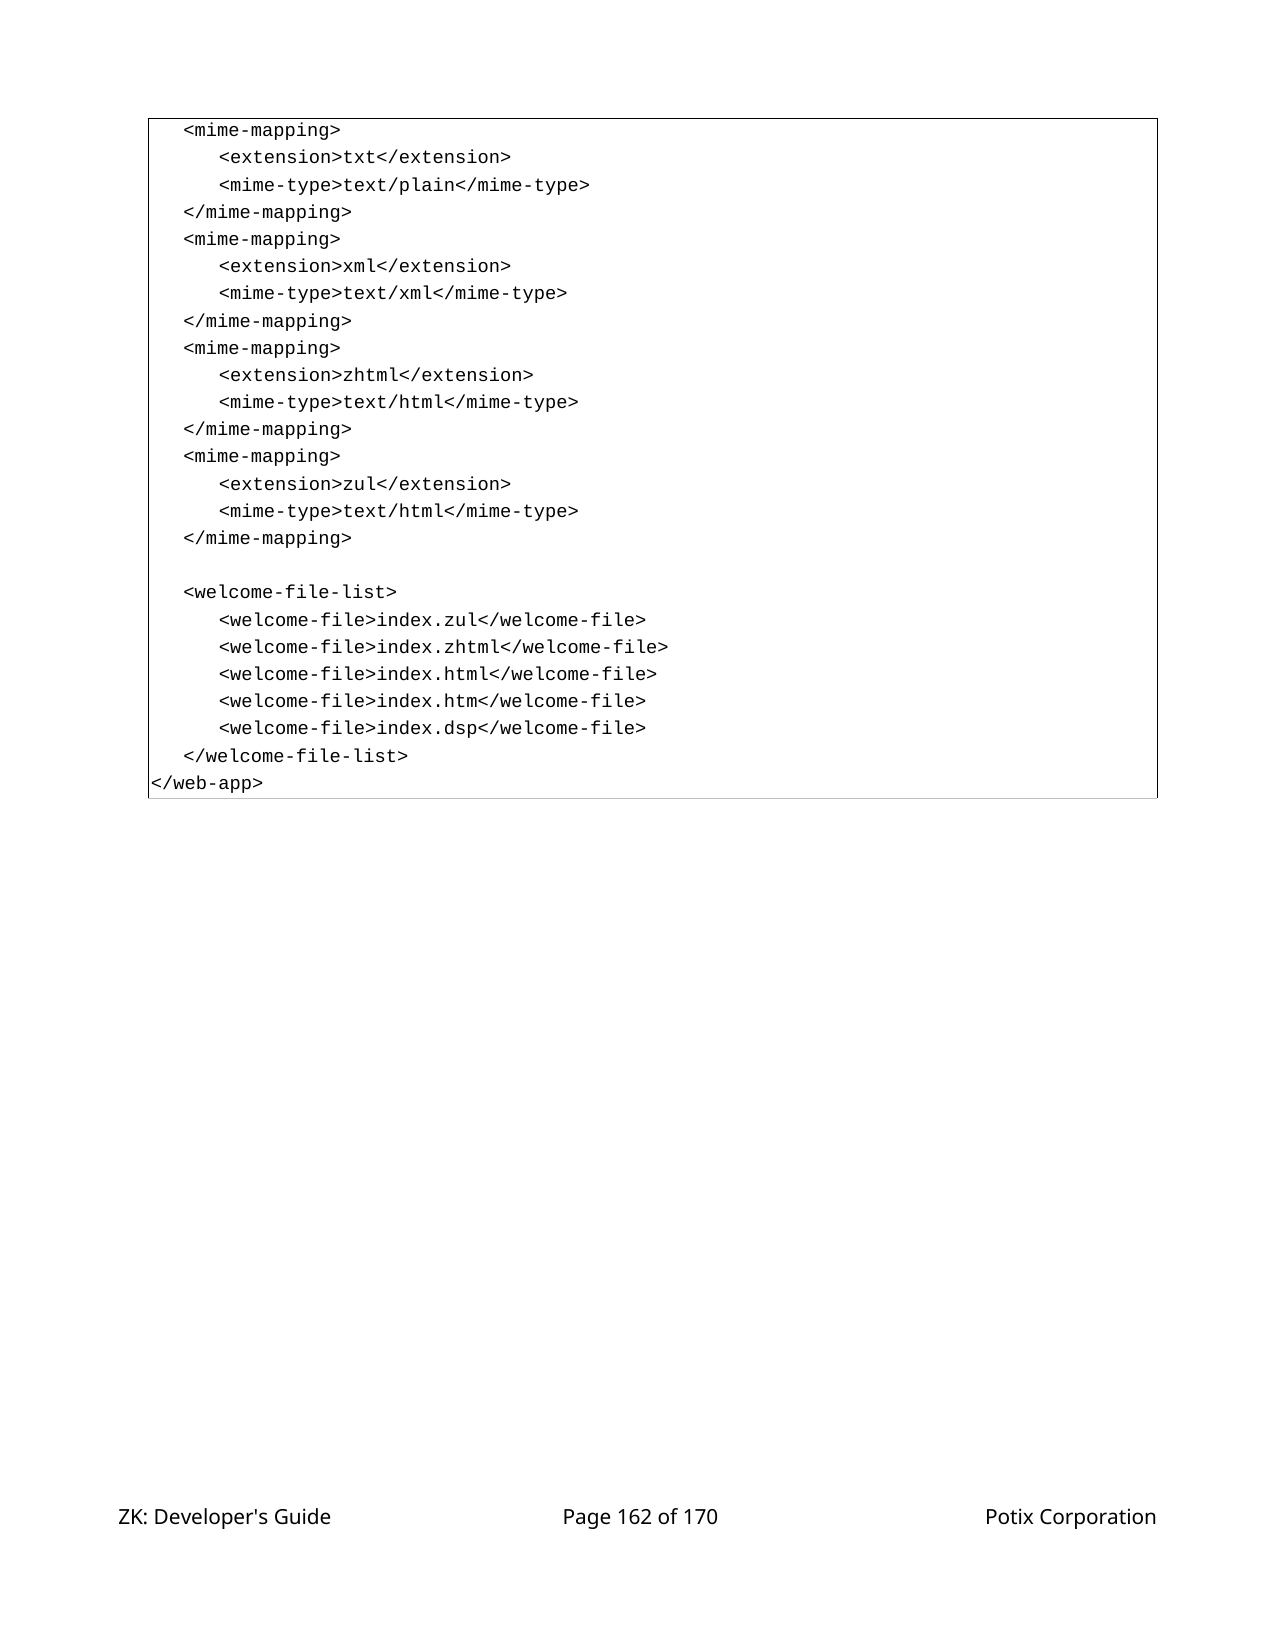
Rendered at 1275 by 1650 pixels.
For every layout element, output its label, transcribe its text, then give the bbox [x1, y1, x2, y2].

text </mime-mapping> [149, 417, 1157, 441]
text <mime-mapping> [149, 336, 1157, 360]
text <extension>zhtml</extension> [149, 363, 1157, 387]
text <mime-type>text/xml</mime-type> [149, 281, 1157, 306]
text </welcome-file-list> [149, 743, 1157, 768]
text <welcome-file>index.htm</welcome-file> [149, 689, 1157, 713]
text <welcome-file>index.dsp</welcome-file> [149, 716, 1157, 741]
text <mime-mapping> [149, 227, 1157, 251]
text <mime-type>text/plain</mime-type> [149, 172, 1157, 197]
text </mime-mapping> [149, 308, 1157, 333]
text <extension>txt</extension> [149, 145, 1157, 169]
text <mime-mapping> [149, 119, 1157, 142]
text <mime-type>text/html</mime-type> [149, 390, 1157, 414]
text <welcome-file>index.html</welcome-file> [149, 662, 1157, 686]
text <extension>xml</extension> [149, 254, 1157, 278]
text </mime-mapping> [149, 200, 1157, 224]
text <extension>zul</extension> [149, 472, 1157, 496]
text </mime-mapping> [149, 526, 1157, 550]
text <welcome-file>index.zhtml</welcome-file> [149, 635, 1157, 659]
text <mime-mapping> [149, 444, 1157, 469]
text <welcome-file-list> [149, 580, 1157, 604]
text <welcome-file>index.zul</welcome-file> [149, 607, 1157, 632]
text </web-app> [149, 771, 1157, 798]
text <mime-type>text/html</mime-type> [149, 499, 1157, 523]
